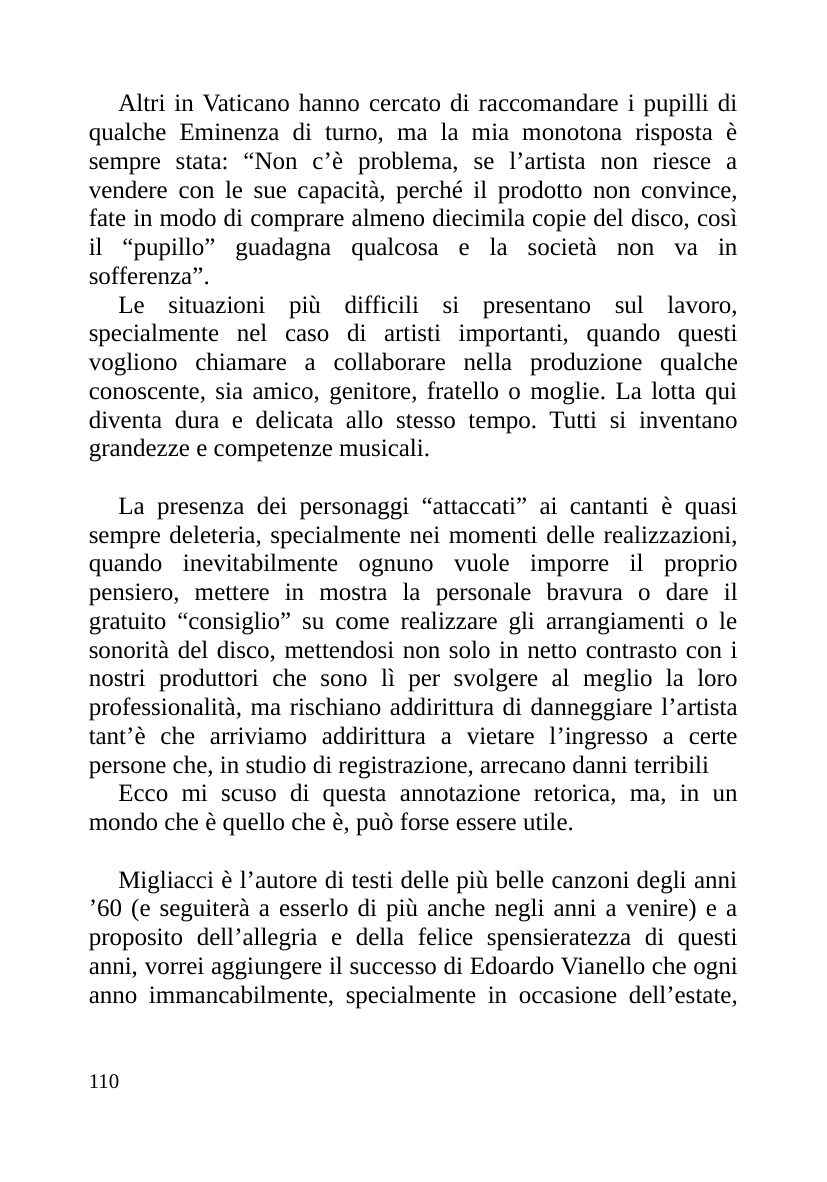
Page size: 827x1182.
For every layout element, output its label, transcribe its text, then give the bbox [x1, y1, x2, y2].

text Migliacci è l’autore di testi delle più belle canzoni degli anni ’60 (e seguiterà a esserlo di più anche negli anni a venire) e a proposito dell’allegria e della felice spensieratezza di questi anni, vorrei aggiungere il successo di Edoardo Vianello che ogni anno immancabilmente, specialmente in occasione dell’estate, [88, 865, 738, 1008]
text Altri in Vaticano hanno cercato di raccomandare i pupilli di qualche Eminenza di turno, ma la mia monotona risposta è sempre stata: “Non c’è problema, se l’artista non riesce a vendere con le sue capacità, perché il prodotto non convince, fate in modo di comprare almeno diecimila copie del disco, così il “pupillo” guadagna qualcosa e la società non va in sofferenza”. [88, 88, 738, 290]
text Ecco mi scuso di questa annotazione retorica, ma, in un mondo che è quello che è, può forse essere utile. [88, 778, 738, 836]
text Le situazioni più difficili si presentano sul lavoro, specialmente nel caso di artisti importanti, quando questi vogliono chiamare a collaborare nella produzione qualche conoscente, sia amico, genitore, fratello o moglie. La lotta qui diventa dura e delicata allo stesso tempo. Tutti si inventano grandezze e competenze musicali. [88, 290, 738, 462]
text La presenza dei personaggi “attaccati” ai cantanti è quasi sempre deleteria, specialmente nei momenti delle realizzazioni, quando inevitabilmente ognuno vuole imporre il proprio pensiero, mettere in mostra la personale bravura o dare il gratuito “consiglio” su come realizzare gli arrangiamenti o le sonorità del disco, mettendosi non solo in netto contrasto con i nostri produttori che sono lì per svolgere al meglio la loro professionalità, ma rischiano addirittura di danneggiare l’artista tant’è che arriviamo addirittura a vietare l’ingresso a certe persone che, in studio di registrazione, arrecano danni terribili [88, 491, 738, 778]
